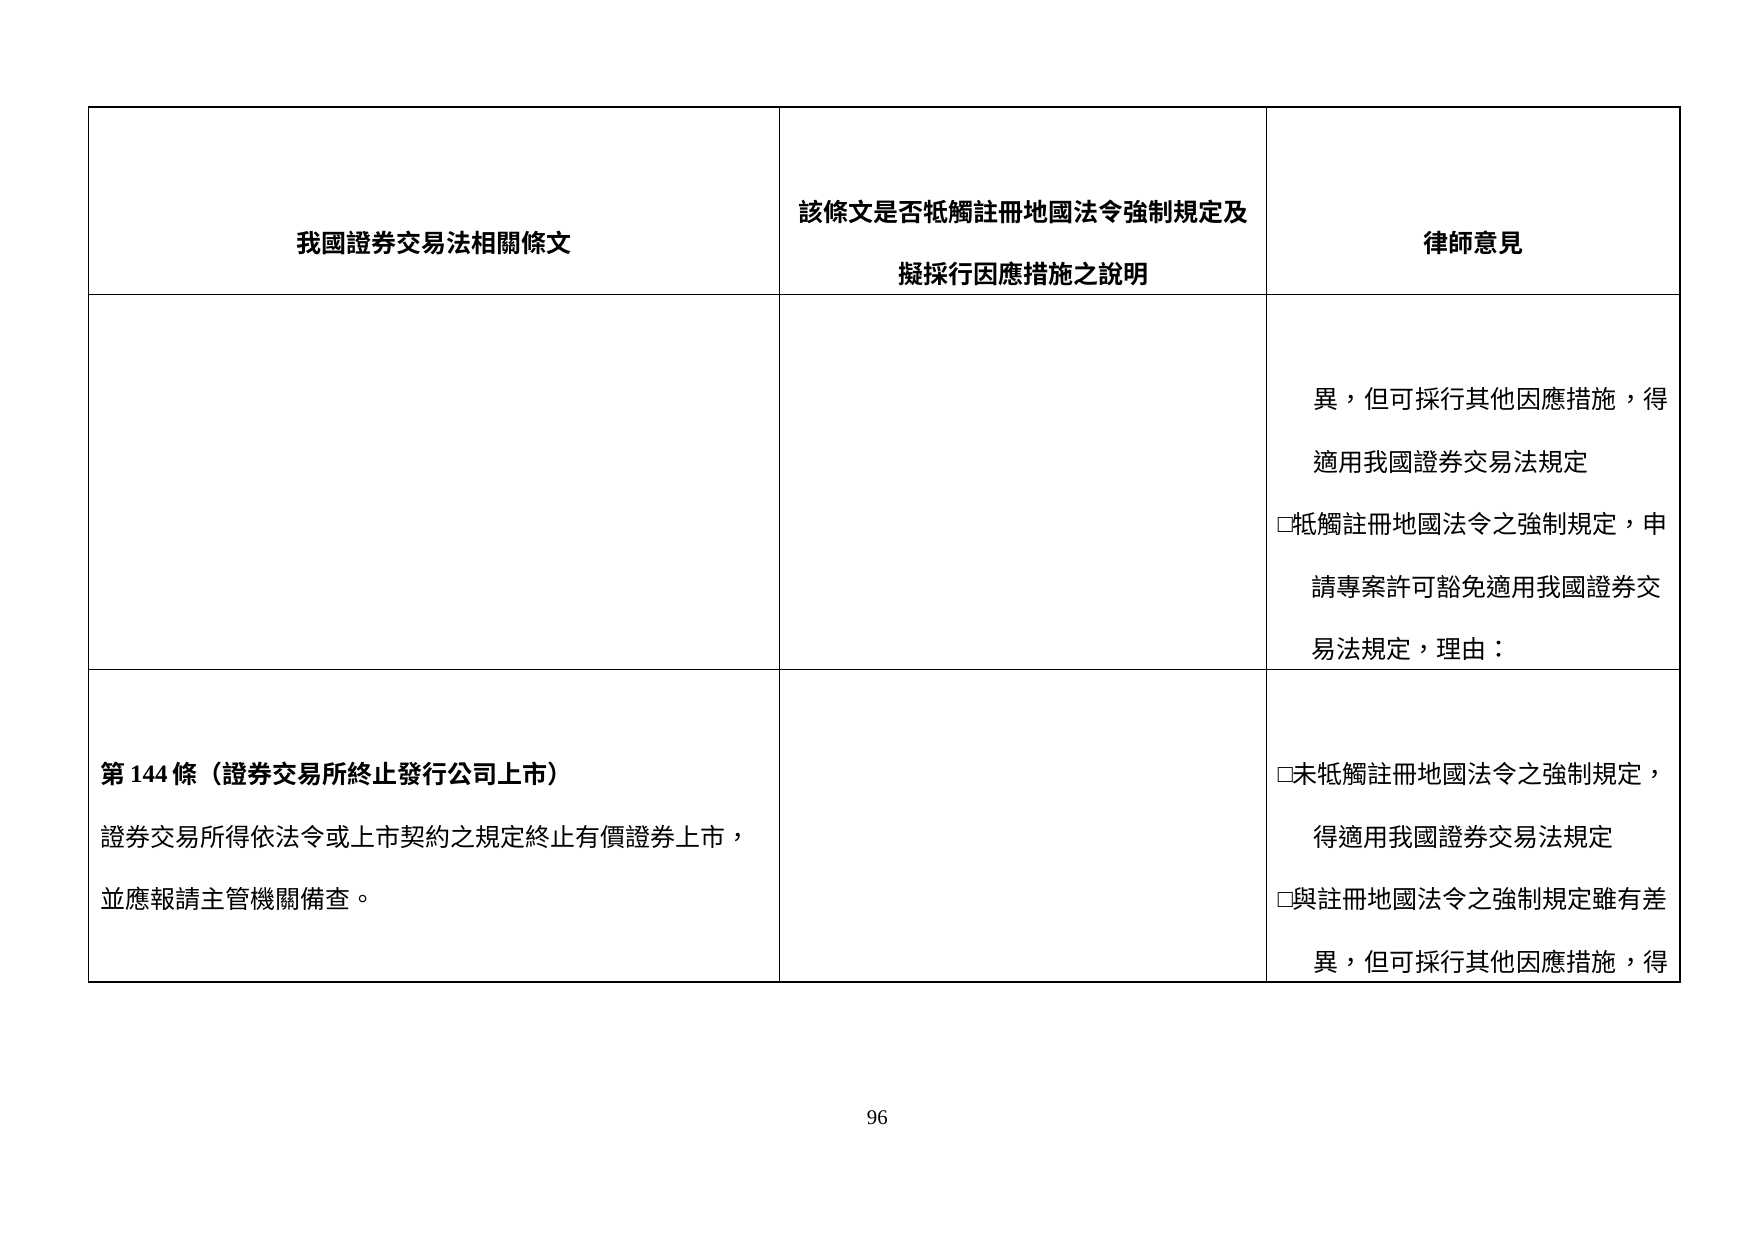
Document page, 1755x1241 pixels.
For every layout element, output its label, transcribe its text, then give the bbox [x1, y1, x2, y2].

table_cell [780, 295, 1266, 669]
table_cell [89, 295, 779, 669]
table_header 律師意見 [1267, 108, 1679, 294]
table_cell 異，但可採行其他因應措施，得適用我國證券交易法規定 □牴觸註冊地國法令之強制規定，申請專案許可豁免適用我國證券交易法規定，理由： [1267, 295, 1679, 669]
table_cell [780, 670, 1266, 981]
table_header 該條文是否牴觸註冊地國法令強制規定及擬採行因應措施之說明 [780, 108, 1266, 294]
table_header 我國證券交易法相關條文 [89, 108, 779, 294]
table_cell □未牴觸註冊地國法令之強制規定，得適用我國證券交易法規定 □與註冊地國法令之強制規定雖有差異，但可採行其他因應措施，得 [1267, 670, 1679, 981]
table_cell 第144條（證券交易所終止發行公司上市） 證券交易所得依法令或上市契約之規定終止有價證券上市，並應報請主管機關備查。 [89, 670, 779, 981]
